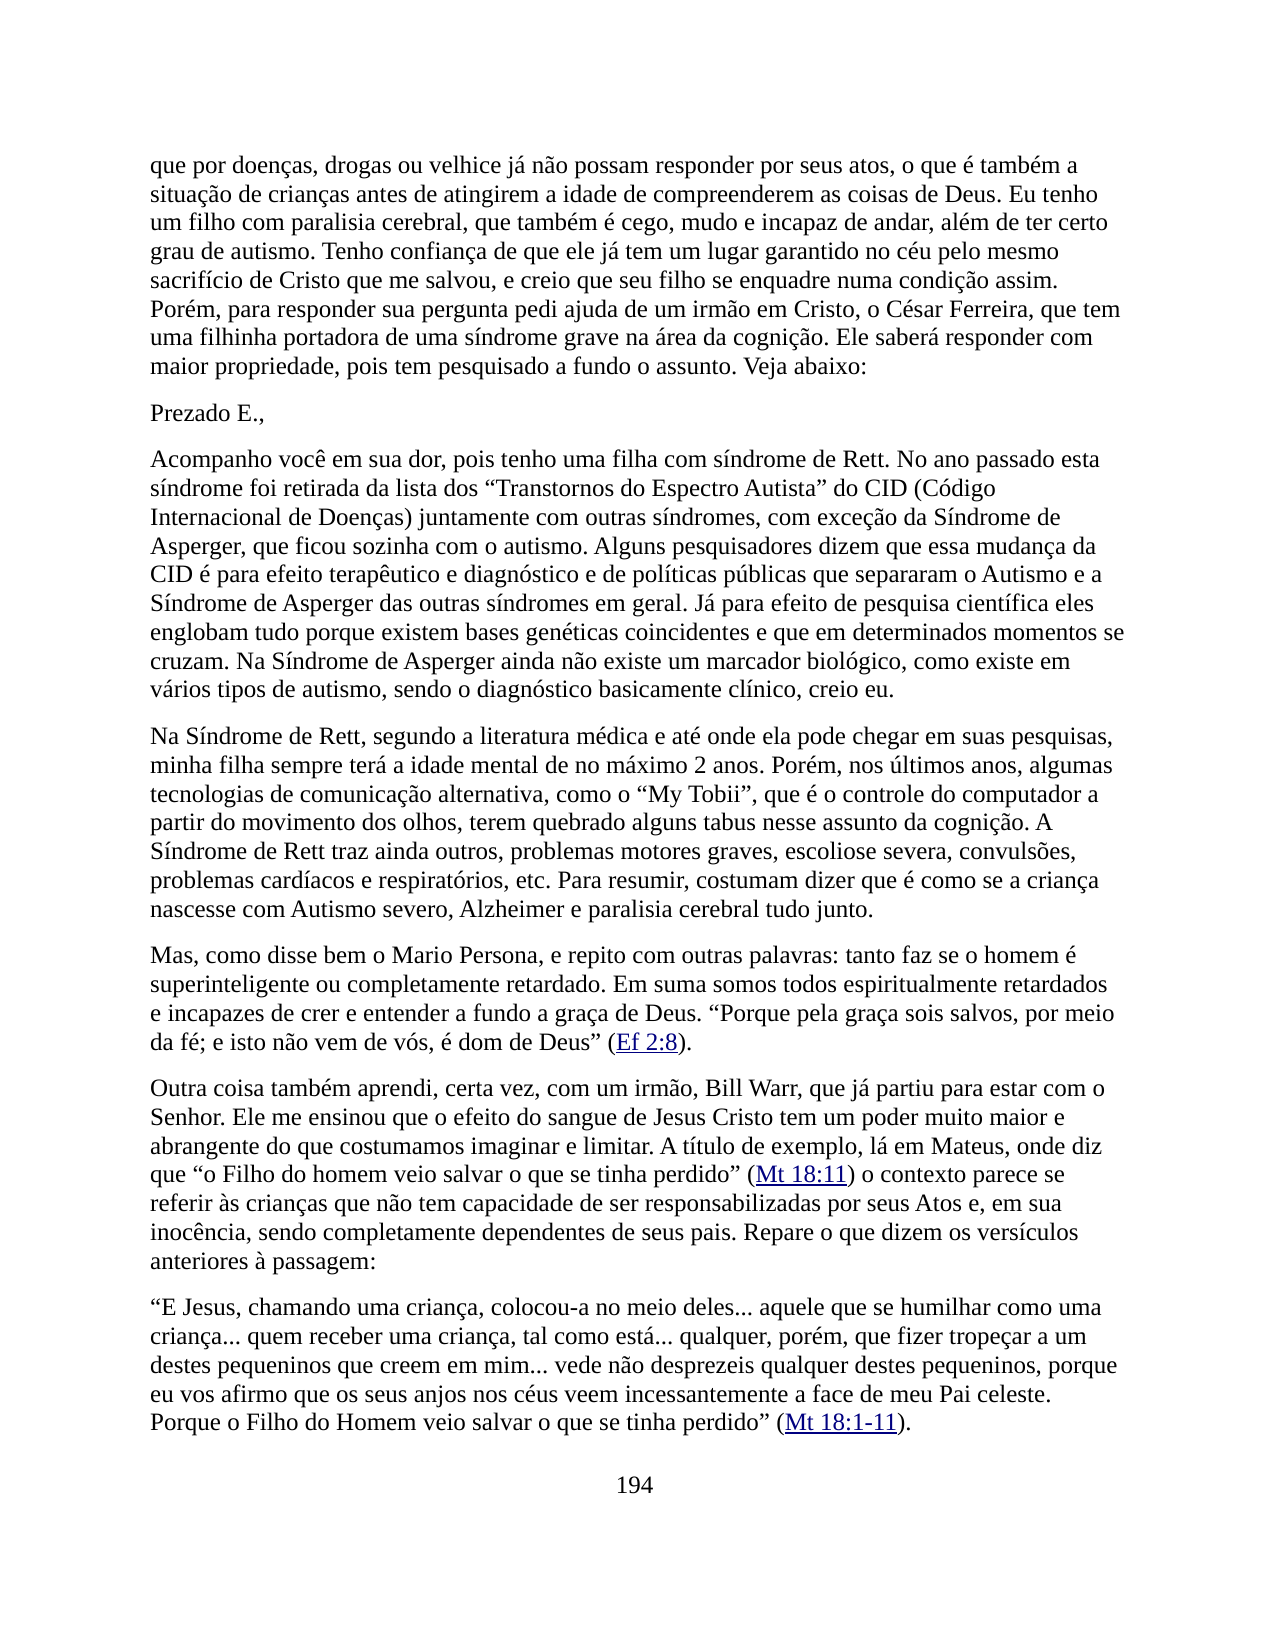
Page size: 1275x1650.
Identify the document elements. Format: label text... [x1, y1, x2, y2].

text que por doenças, drogas ou velhice já não possam responder por seus atos, o que é também a situação de crianças antes de atingirem a idade de compreenderem as coisas de Deus. Eu tenho um filho com paralisia cerebral, que também é cego, mudo e incapaz de andar, além de ter certo grau de autismo. Tenho confiança de que ele já tem um lugar garantido no céu pelo mesmo sacrifício de Cristo que me salvou, e creio que seu filho se enquadre numa condição assim. Porém, para responder sua pergunta pedi ajuda de um irmão em Cristo, o César Ferreira, que tem uma filhinha portadora de uma síndrome grave na área da cognição. Ele saberá responder com maior propriedade, pois tem pesquisado a fundo o assunto. Veja abaixo: [150, 150, 1125, 380]
text Mas, como disse bem o Mario Persona, e repito com outras palavras: tanto faz se o homem é superinteligente ou completamente retardado. Em suma somos todos espiritualmente retardados e incapazes de crer e entender a fundo a graça de Deus. “Porque pela graça sois salvos, por meio da fé; e isto não vem de vós, é dom de Deus” (Ef 2:8). [150, 940, 1125, 1055]
text Acompanho você em sua dor, pois tenho uma filha com síndrome de Rett. No ano passado esta síndrome foi retirada da lista dos “Transtornos do Espectro Autista” do CID (Código Internacional de Doenças) juntamente com outras síndromes, com exceção da Síndrome de Asperger, que ficou sozinha com o autismo. Alguns pesquisadores dizem que essa mudança da CID é para efeito terapêutico e diagnóstico e de políticas públicas que separaram o Autismo e a Síndrome de Asperger das outras síndromes em geral. Já para efeito de pesquisa científica eles englobam tudo porque existem bases genéticas coincidentes e que em determinados momentos se cruzam. Na Síndrome de Asperger ainda não existe um marcador biológico, como existe em vários tipos de autismo, sendo o diagnóstico basicamente clínico, creio eu. [150, 444, 1125, 703]
text Prezado E., [150, 398, 1125, 427]
text “E Jesus, chamando uma criança, colocou-a no meio deles... aquele que se humilhar como uma criança... quem receber uma criança, tal como está... qualquer, porém, que fizer tropeçar a um destes pequeninos que creem em mim... vede não desprezeis qualquer destes pequeninos, porque eu vos afirmo que os seus anjos nos céus veem incessantemente a face de meu Pai celeste. Porque o Filho do Homem veio salvar o que se tinha perdido” (Mt 18:1-11). [150, 1292, 1125, 1436]
text Na Síndrome de Rett, segundo a literatura médica e até onde ela pode chegar em suas pesquisas, minha filha sempre terá a idade mental de no máximo 2 anos. Porém, nos últimos anos, algumas tecnologias de comunicação alternativa, como o “My Tobii”, que é o controle do computador a partir do movimento dos olhos, terem quebrado alguns tabus nesse assunto da cognição. A Síndrome de Rett traz ainda outros, problemas motores graves, escoliose severa, convulsões, problemas cardíacos e respiratórios, etc. Para resumir, costumam dizer que é como se a criança nascesse com Autismo severo, Alzheimer e paralisia cerebral tudo junto. [150, 721, 1125, 922]
text Outra coisa também aprendi, certa vez, com um irmão, Bill Warr, que já partiu para estar com o Senhor. Ele me ensinou que o efeito do sangue de Jesus Cristo tem um poder muito maior e abrangente do que costumamos imaginar e limitar. A título de exemplo, lá em Mateus, onde diz que “o Filho do homem veio salvar o que se tinha perdido” (Mt 18:11) o contexto parece se referir às crianças que não tem capacidade de ser responsabilizadas por seus Atos e, em sua inocência, sendo completamente dependentes de seus pais. Repare o que dizem os versículos anteriores à passagem: [150, 1073, 1125, 1274]
